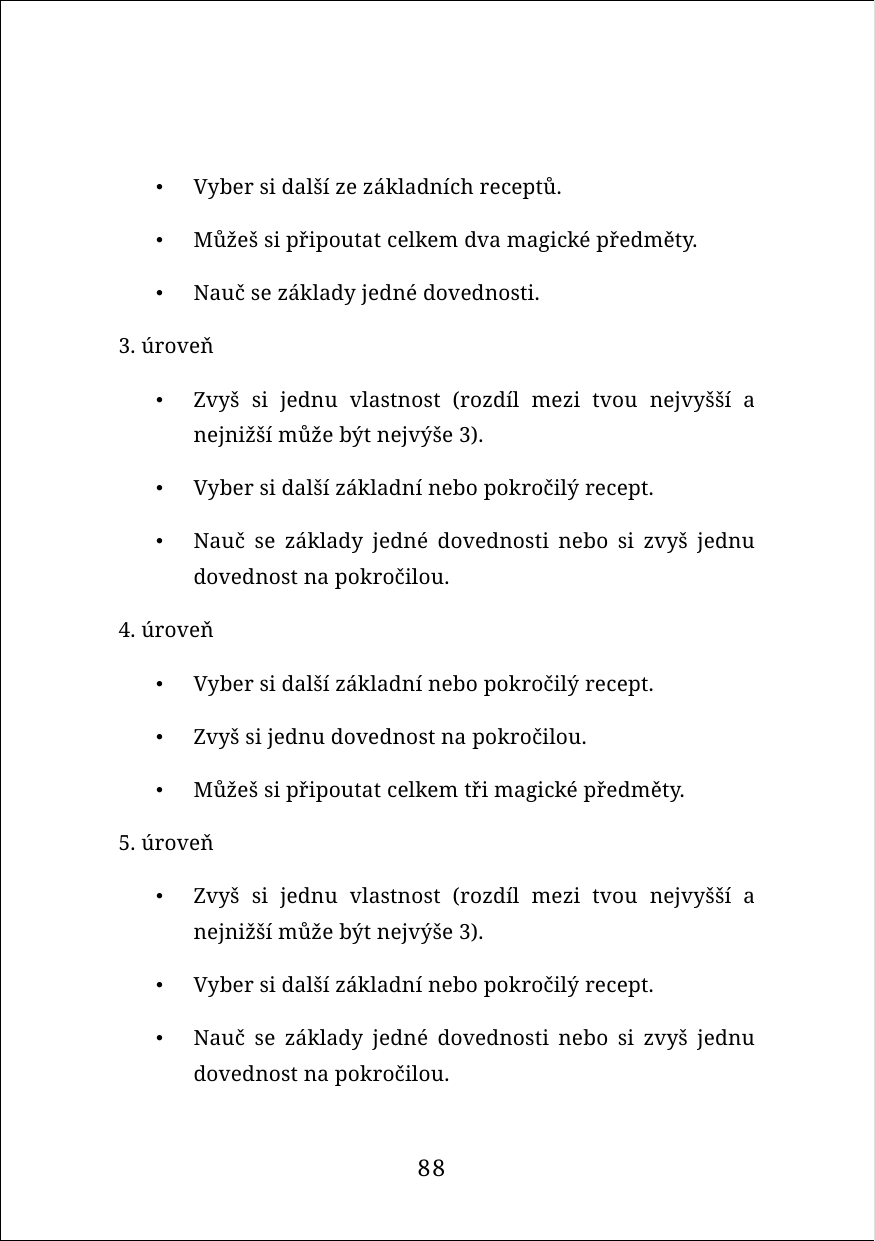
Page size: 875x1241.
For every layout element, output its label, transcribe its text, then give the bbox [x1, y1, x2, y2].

list Nauč se základy jedné dovednosti nebo si zvyš jednu dovednost na pokročilou. [156, 1023, 756, 1087]
list Zvyš si jednu vlastnost (rozdíl mezi tvou nejvyšší a nejnižší může být nejvýše 3). [156, 385, 756, 449]
list Nauč se základy jedné dovednosti nebo si zvyš jednu dovednost na pokročilou. [156, 527, 756, 591]
text 4. úroveň [118, 615, 756, 644]
text 3. úroveň [118, 331, 756, 360]
list Vyber si další ze základních receptů. [156, 172, 756, 200]
list Můžeš si připoutat celkem dva magické předměty. [156, 225, 756, 253]
text 5. úroveň [118, 828, 756, 857]
list Zvyš si jednu dovednost na pokročilou. [156, 722, 756, 750]
list Můžeš si připoutat celkem tři magické předměty. [156, 775, 756, 803]
list Nauč se základy jedné dovednosti. [156, 278, 756, 307]
list Vyber si další základní nebo pokročilý recept. [156, 473, 756, 502]
list Vyber si další základní nebo pokročilý recept. [156, 669, 756, 697]
list Zvyš si jednu vlastnost (rozdíl mezi tvou nejvyšší a nejnižší může být nejvýše 3). [156, 882, 756, 946]
list Vyber si další základní nebo pokročilý recept. [156, 970, 756, 999]
